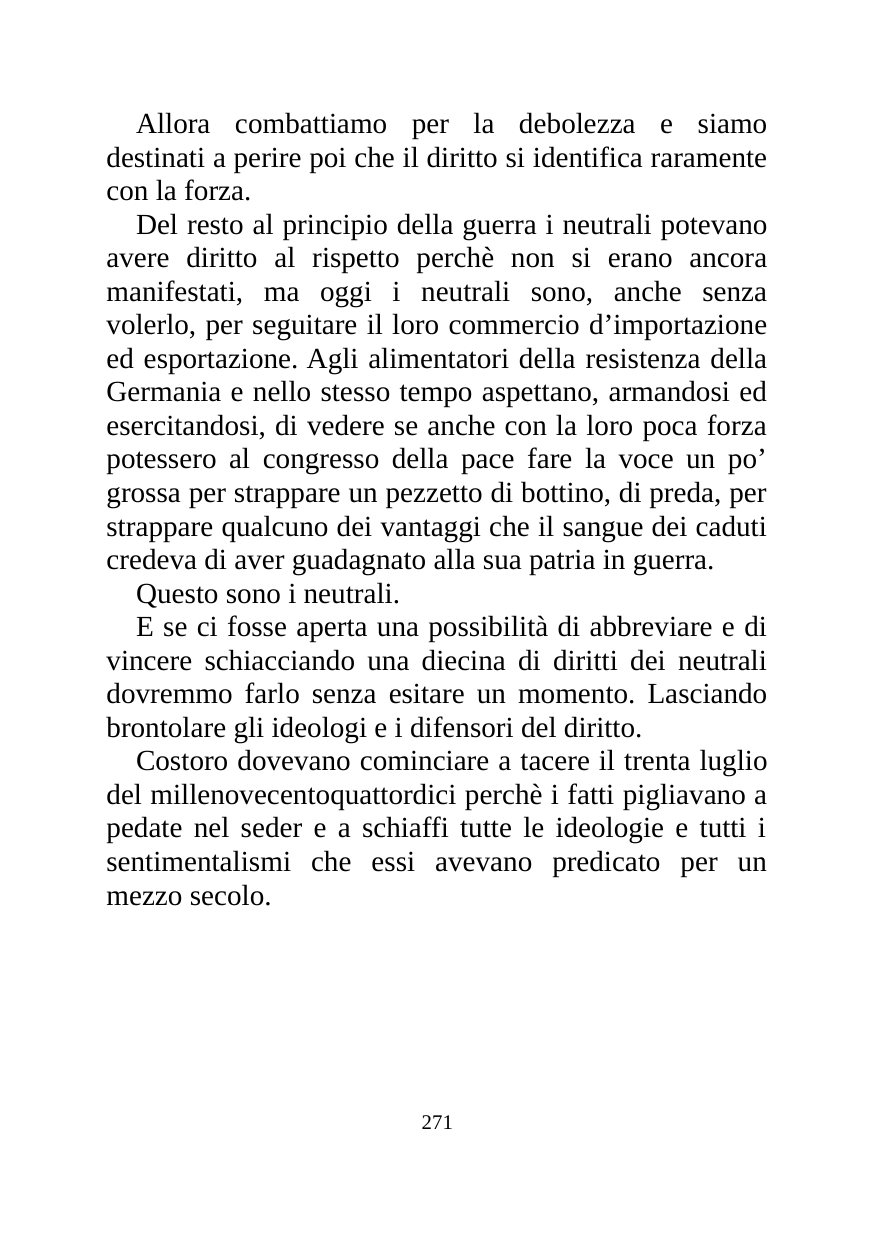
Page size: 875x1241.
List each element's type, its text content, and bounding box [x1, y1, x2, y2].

text Questo sono i neutrali. [106, 576, 768, 609]
text Allora combattiamo per la debolezza e siamo destinati a perire poi che il diritto si identifica raramente con la forza. [106, 106, 768, 207]
text Del resto al principio della guerra i neutrali potevano avere diritto al rispetto perchè non si erano ancora manifestati, ma oggi i neutrali sono, anche senza volerlo, per seguitare il loro commercio d’importazione ed esportazione. Agli alimentatori della resistenza della Germania e nello stesso tempo aspettano, armandosi ed esercitandosi, di vedere se anche con la loro poca forza potessero al congresso della pace fare la voce un po’ grossa per strappare un pezzetto di bottino, di preda, per strappare qualcuno dei vantaggi che il sangue dei caduti credeva di aver guadagnato alla sua patria in guerra. [106, 207, 768, 576]
text E se ci fosse aperta una possibilità di abbreviare e di vincere schiacciando una diecina di diritti dei neutrali dovremmo farlo senza esitare un momento. Lasciando brontolare gli ideologi e i difensori del diritto. [106, 609, 768, 743]
text Costoro dovevano cominciare a tacere il trenta luglio del millenovecentoquattordici perchè i fatti pigliavano a pedate nel seder e a schiaffi tutte le ideologie e tutti i sentimentalismi che essi avevano predicato per un mezzo secolo. [106, 743, 768, 911]
